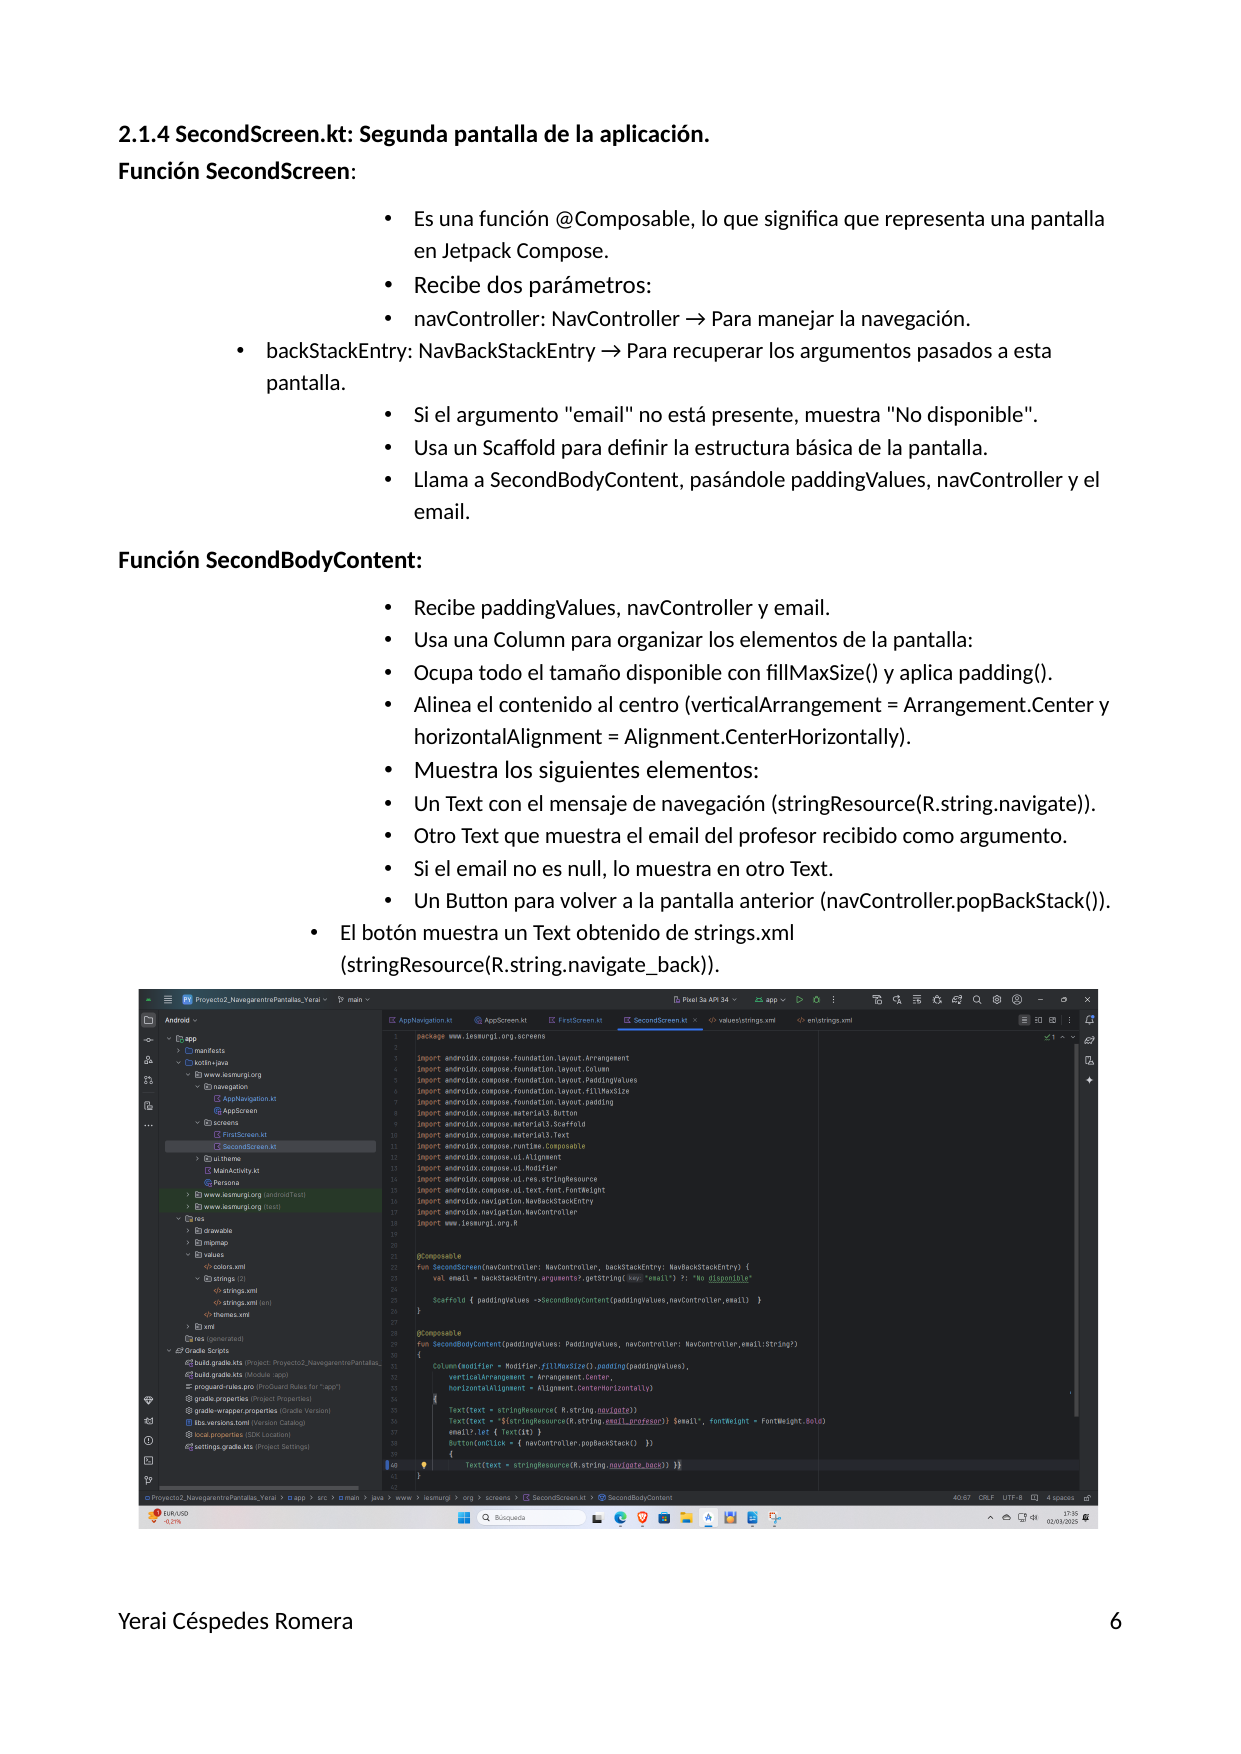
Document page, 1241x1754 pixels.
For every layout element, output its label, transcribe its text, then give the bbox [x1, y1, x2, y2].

list Usa una Column para organizar los elementos de la pantalla: [384, 626, 1122, 653]
list navController: NavController → Para manejar la navegación. [384, 304, 1122, 332]
text Función SecondBodyContent: [118, 544, 1122, 574]
list Llama a SecondBodyContent, pasándole paddingValues, navController y el email. [384, 465, 1122, 525]
picture [138, 989, 1099, 1529]
list Otro Text que muestra el email del profesor recibido como argumento. [384, 821, 1122, 849]
list backStackEntry: NavBackStackEntry → Para recuperar los argumentos pasados a esta pantalla. [236, 336, 1122, 396]
list Si el email no es null, lo muestra en otro Text. [384, 854, 1122, 882]
list Si el argumento "email" no está presente, muestra "No disponible". [384, 400, 1122, 428]
list Recibe dos parámetros: [384, 269, 1122, 299]
text Función SecondScreen: [118, 155, 1122, 185]
list Alinea el contenido al centro (verticalArrangement = Arrangement.Center y horizontalAlignment = Alignment.CenterHorizontally). [384, 690, 1122, 750]
list El botón muestra un Text obtenido de strings.xml (stringResource(R.string.navigate_back)). [310, 918, 1122, 978]
list Un Button para volver a la pantalla anterior (navController.popBackStack()). [384, 886, 1122, 914]
subtitle 2.1.4 SecondScreen.kt: Segunda pantalla de la aplicación. [118, 118, 1122, 149]
list Recibe paddingValues, navController y email. [384, 593, 1122, 621]
list Ocupa todo el tamaño disponible con fillMaxSize() y aplica padding(). [384, 658, 1122, 686]
list Muestra los siguientes elementos: [384, 754, 1122, 785]
list Es una función @Composable, lo que significa que representa una pantalla en Jetpack Compose. [384, 204, 1122, 265]
list Un Text con el mensaje de navegación (stringResource(R.string.navigate)). [384, 789, 1122, 817]
list Usa un Scaffold para definir la estructura básica de la pantalla. [384, 433, 1122, 461]
